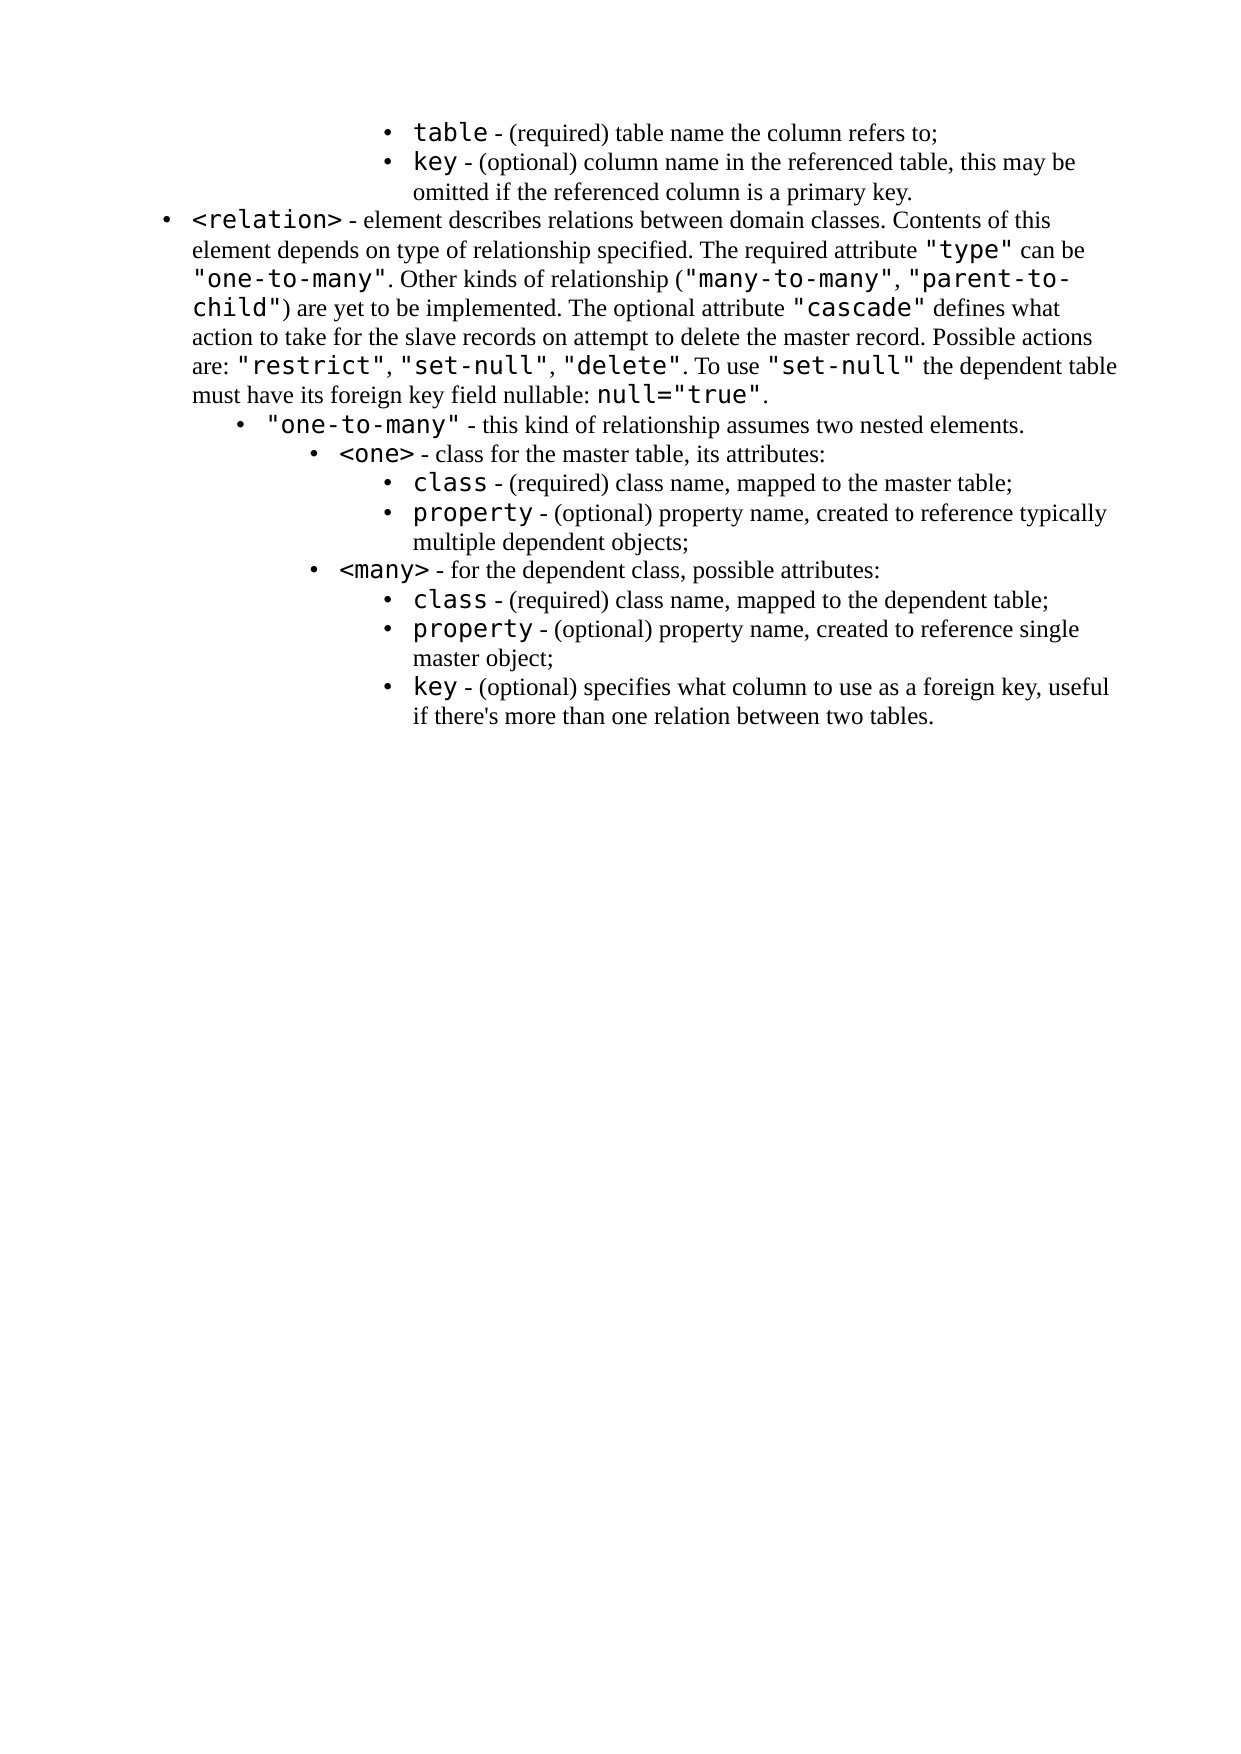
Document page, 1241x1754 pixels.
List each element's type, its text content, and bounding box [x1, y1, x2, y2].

list class - (required) class name, mapped to the master table; [383, 468, 1122, 498]
list property - (optional) property name, created to reference single master object; [383, 614, 1122, 672]
list "one-to-many" - this kind of relationship assumes two nested elements. [236, 410, 1122, 439]
list <many> - for the dependent class, possible attributes: [309, 556, 1122, 585]
list <relation> - element describes relations between domain classes. Contents of this element depends on type of relationship specified. The required attribute "type" can be "one-to-many". Other kinds of relationship ("many-to-many", "parent-to-child") are yet to be implemented. The optional attribute "cascade" defines what action to take for the slave records on attempt to delete the master record. Possible actions are: "restrict", "set-null", "delete". To use "set-null" the dependent table must have its foreign key field nullable: null="true". [162, 205, 1122, 410]
list <one> - class for the master table, its attributes: [309, 439, 1122, 468]
list key - (optional) column name in the referenced table, this may be omitted if the referenced column is a primary key. [383, 147, 1122, 205]
list class - (required) class name, mapped to the dependent table; [383, 585, 1122, 614]
list table - (required) table name the column refers to; [383, 118, 1122, 147]
list key - (optional) specifies what column to use as a foreign key, useful if there's more than one relation between two tables. [383, 672, 1122, 730]
list property - (optional) property name, created to reference typically multiple dependent objects; [383, 498, 1122, 556]
